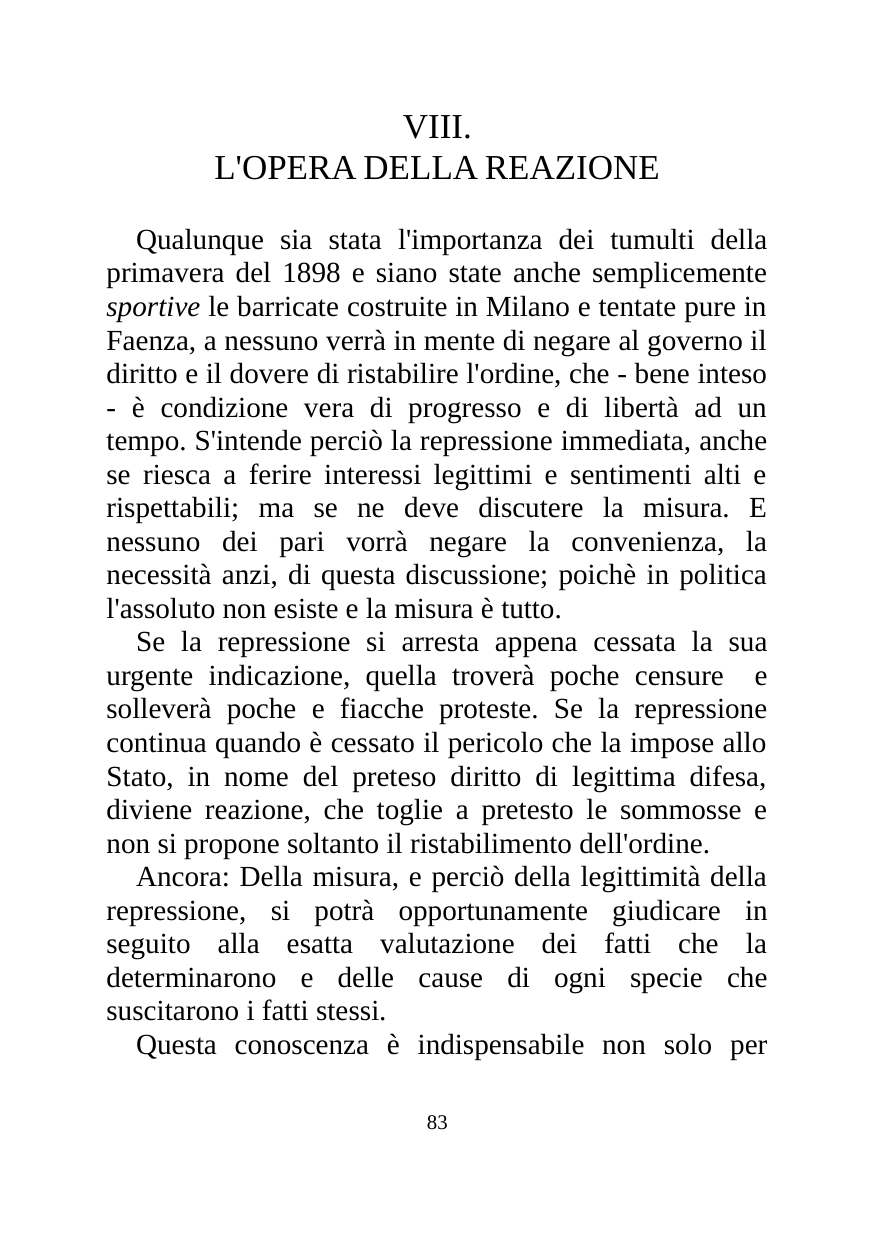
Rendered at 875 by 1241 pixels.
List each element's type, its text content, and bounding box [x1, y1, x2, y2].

text Qualunque sia stata l'importanza dei tumulti della primavera del 1898 e siano state anche semplicemente sportive le barricate costruite in Milano e tentate pure in Faenza, a nessuno verrà in mente di negare al governo il diritto e il dovere di ristabilire l'ordine, che - bene inteso - è condizione vera di progresso e di libertà ad un tempo. S'intende perciò la repressione immediata, anche se riesca a ferire interessi legittimi e sentimenti alti e rispettabili; ma se ne deve discutere la misura. E nessuno dei pari vorrà negare la convenienza, la necessità anzi, di questa discussione; poichè in politica l'assoluto non esiste e la misura è tutto. [106, 222, 768, 624]
subtitle VIII. L'OPERA DELLA REAZIONE [106, 106, 768, 187]
text Questa conoscenza è indispensabile non solo per [106, 1027, 768, 1061]
text Se la repressione si arresta appena cessata la sua urgente indicazione, quella troverà poche censure e solleverà poche e fiacche proteste. Se la repressione continua quando è cessato il pericolo che la impose allo Stato, in nome del preteso diritto di legittima difesa, diviene reazione, che toglie a pretesto le sommosse e non si propone soltanto il ristabilimento dell'ordine. [106, 624, 768, 859]
text Ancora: Della misura, e perciò della legittimità della repressione, si potrà opportunamente giudicare in seguito alla esatta valutazione dei fatti che la determinarono e delle cause di ogni specie che suscitarono i fatti stessi. [106, 859, 768, 1027]
